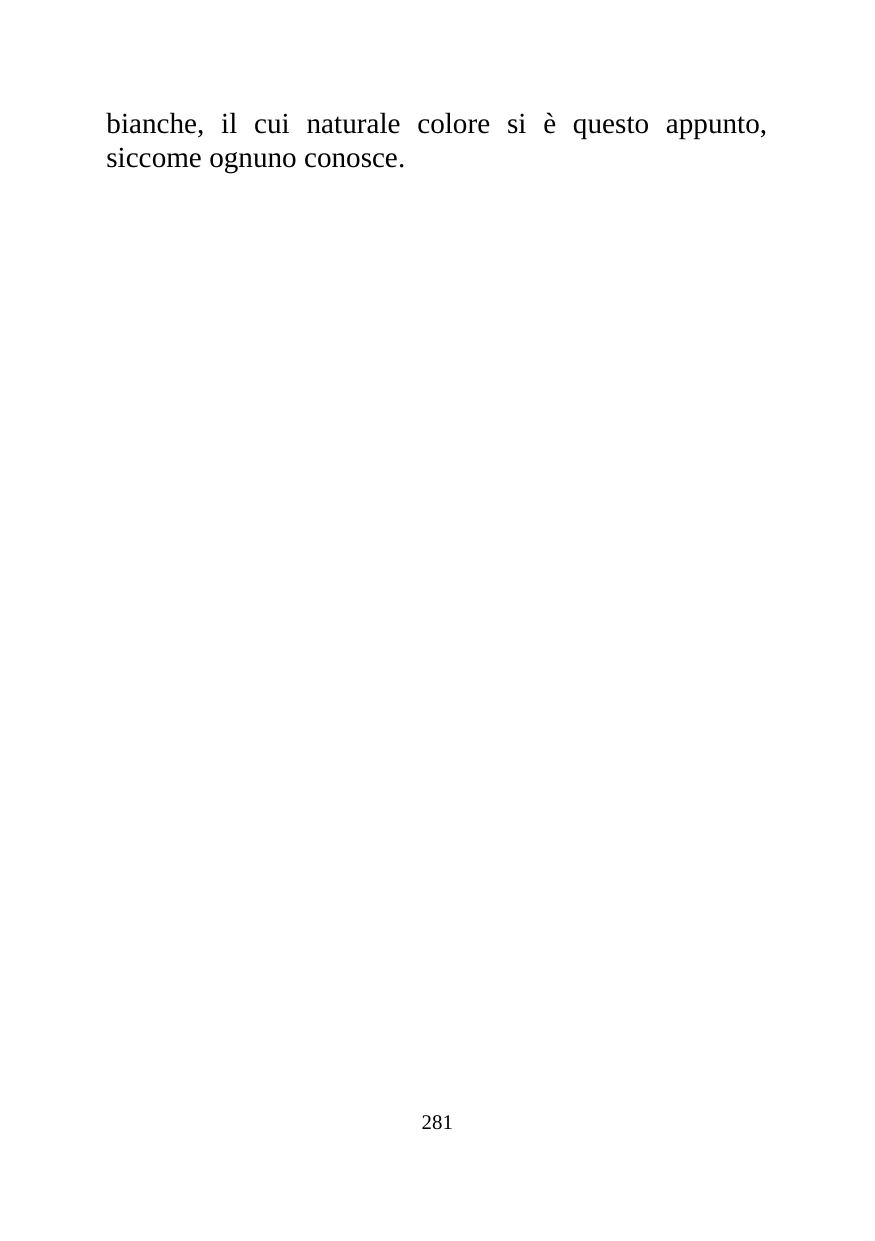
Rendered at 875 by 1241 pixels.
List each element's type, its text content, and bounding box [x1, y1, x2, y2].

text bianche, il cui naturale colore si è questo appunto, siccome ognuno conosce. [106, 106, 768, 173]
